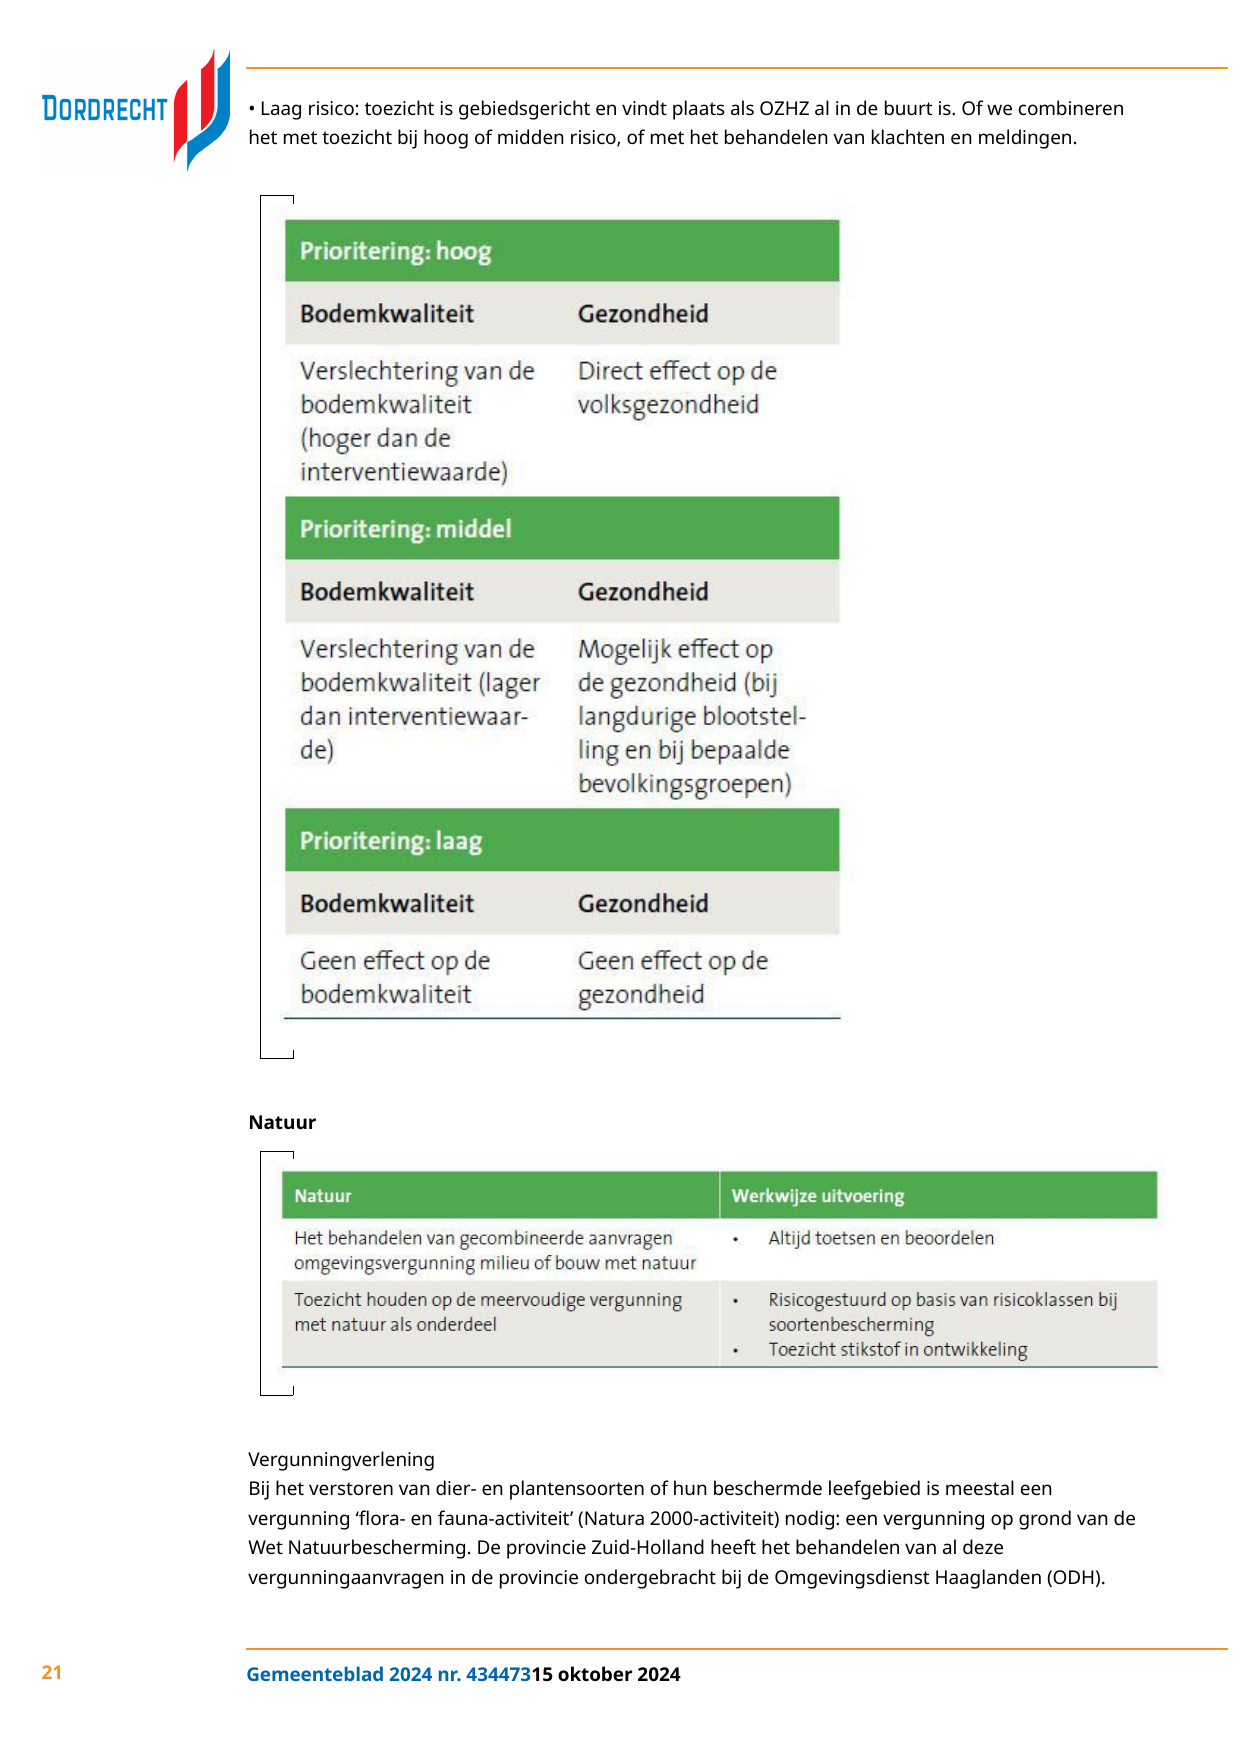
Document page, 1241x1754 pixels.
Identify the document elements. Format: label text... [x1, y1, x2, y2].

picture [268, 1159, 1173, 1386]
text Natuur [248, 1109, 1152, 1135]
text • Laag risico: toezicht is gebiedsgericht en vindt plaats als OZHZ al in de buurt is. Of we combineren het met toezicht bij hoog of midden risico, of met het behandelen van klachten en meldingen. [248, 95, 1152, 150]
text Vergunningverlening [248, 1446, 1152, 1472]
picture [268, 204, 860, 1050]
text Bij het verstoren van dier- en plantensoorten of hun beschermde leefgebied is meestal een vergunning ‘flora- en fauna-activiteit’ (Natura 2000-activiteit) nodig: een vergunning op grond van de Wet Natuurbescherming. De provincie Zuid-Holland heeft het behandelen van al deze vergunningaanvragen in de provincie ondergebracht bij de Omgevingsdienst Haaglanden (ODH). [248, 1475, 1152, 1590]
picture [41, 47, 231, 172]
